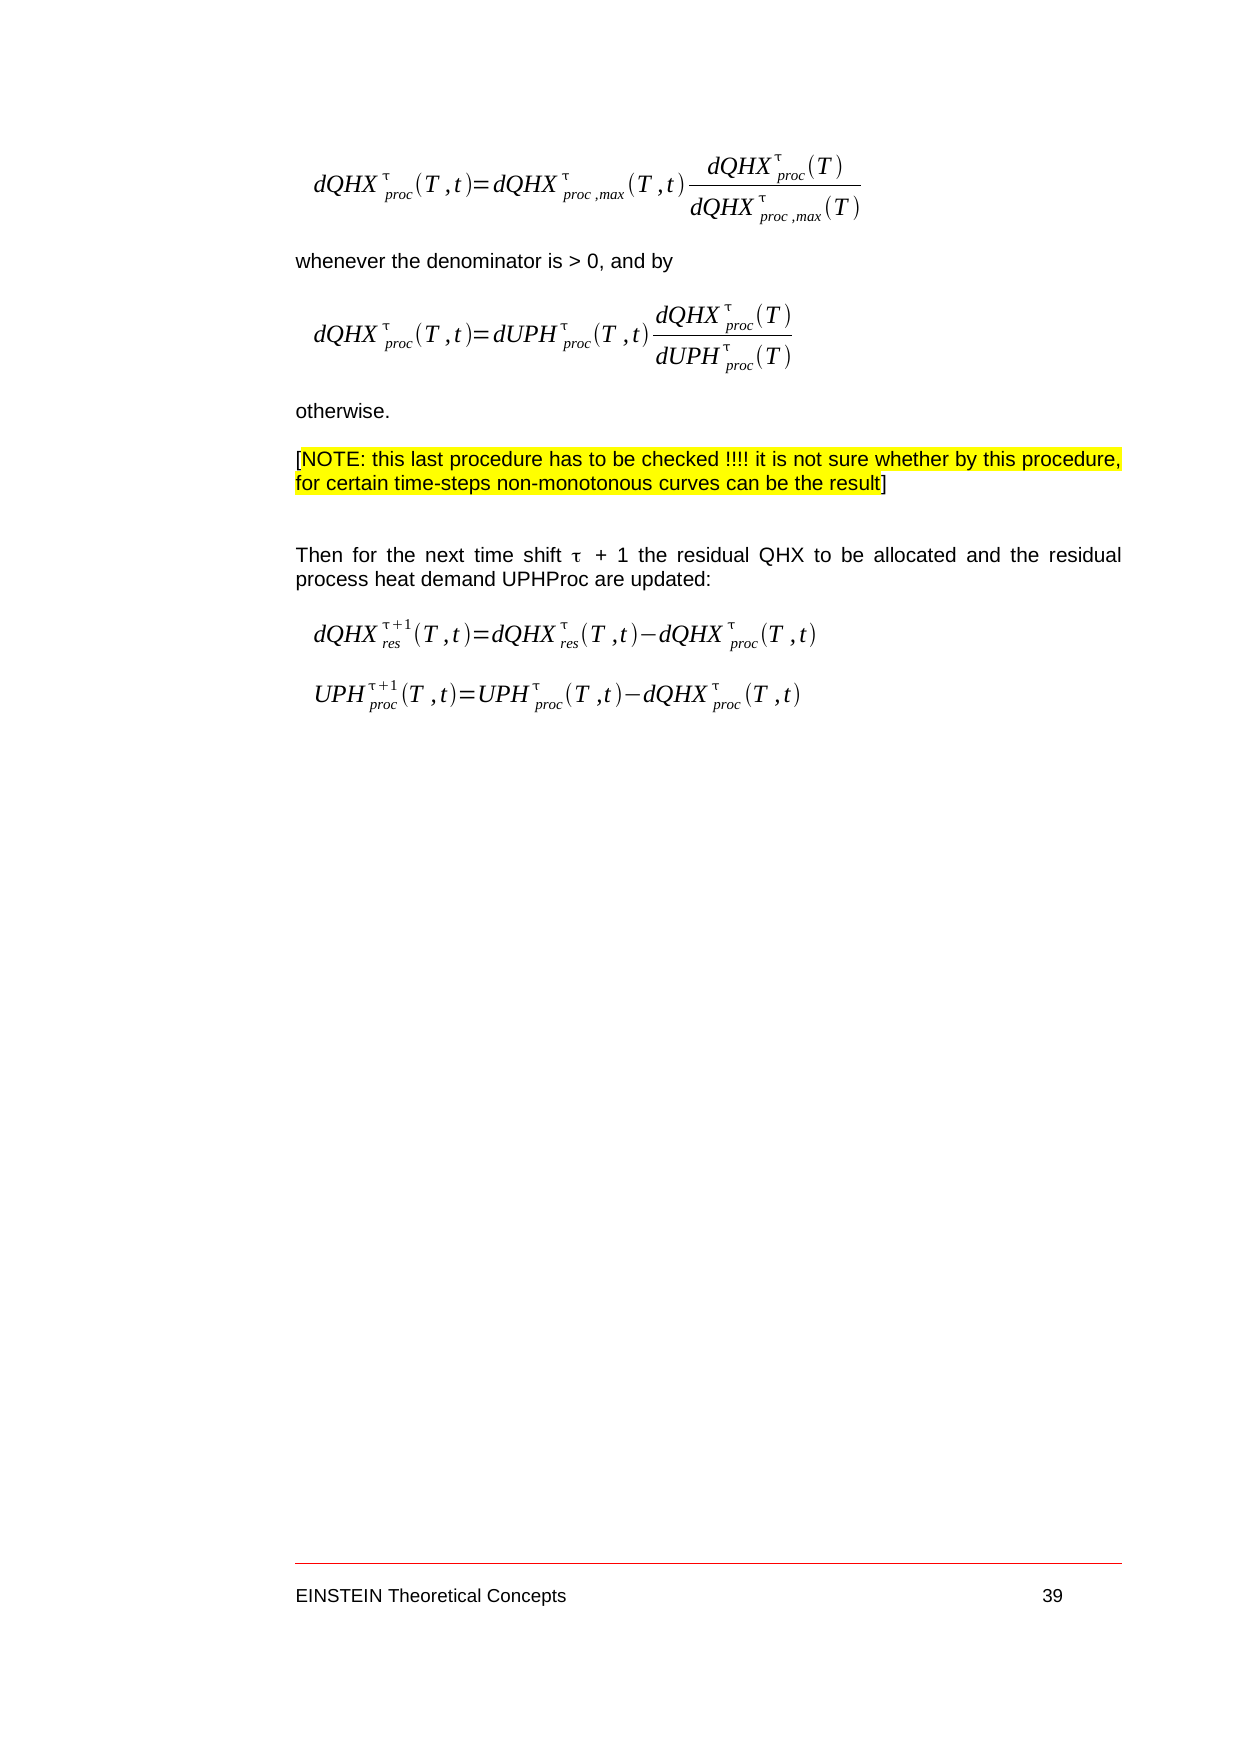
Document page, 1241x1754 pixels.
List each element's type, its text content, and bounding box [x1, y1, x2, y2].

text otherwise. [295, 399, 1122, 423]
text Then for the next time shift t + 1 the residual QHX to be allocated and the residual process heat demand UPHProc are updated: [295, 543, 1122, 591]
text [NOTE: this last procedure has to be checked !!!! it is not sure whether by this procedure, for certain time-steps non-monotonous curves can be the result] [295, 447, 1122, 495]
text whenever the denominator is > 0, and by [295, 249, 1122, 273]
